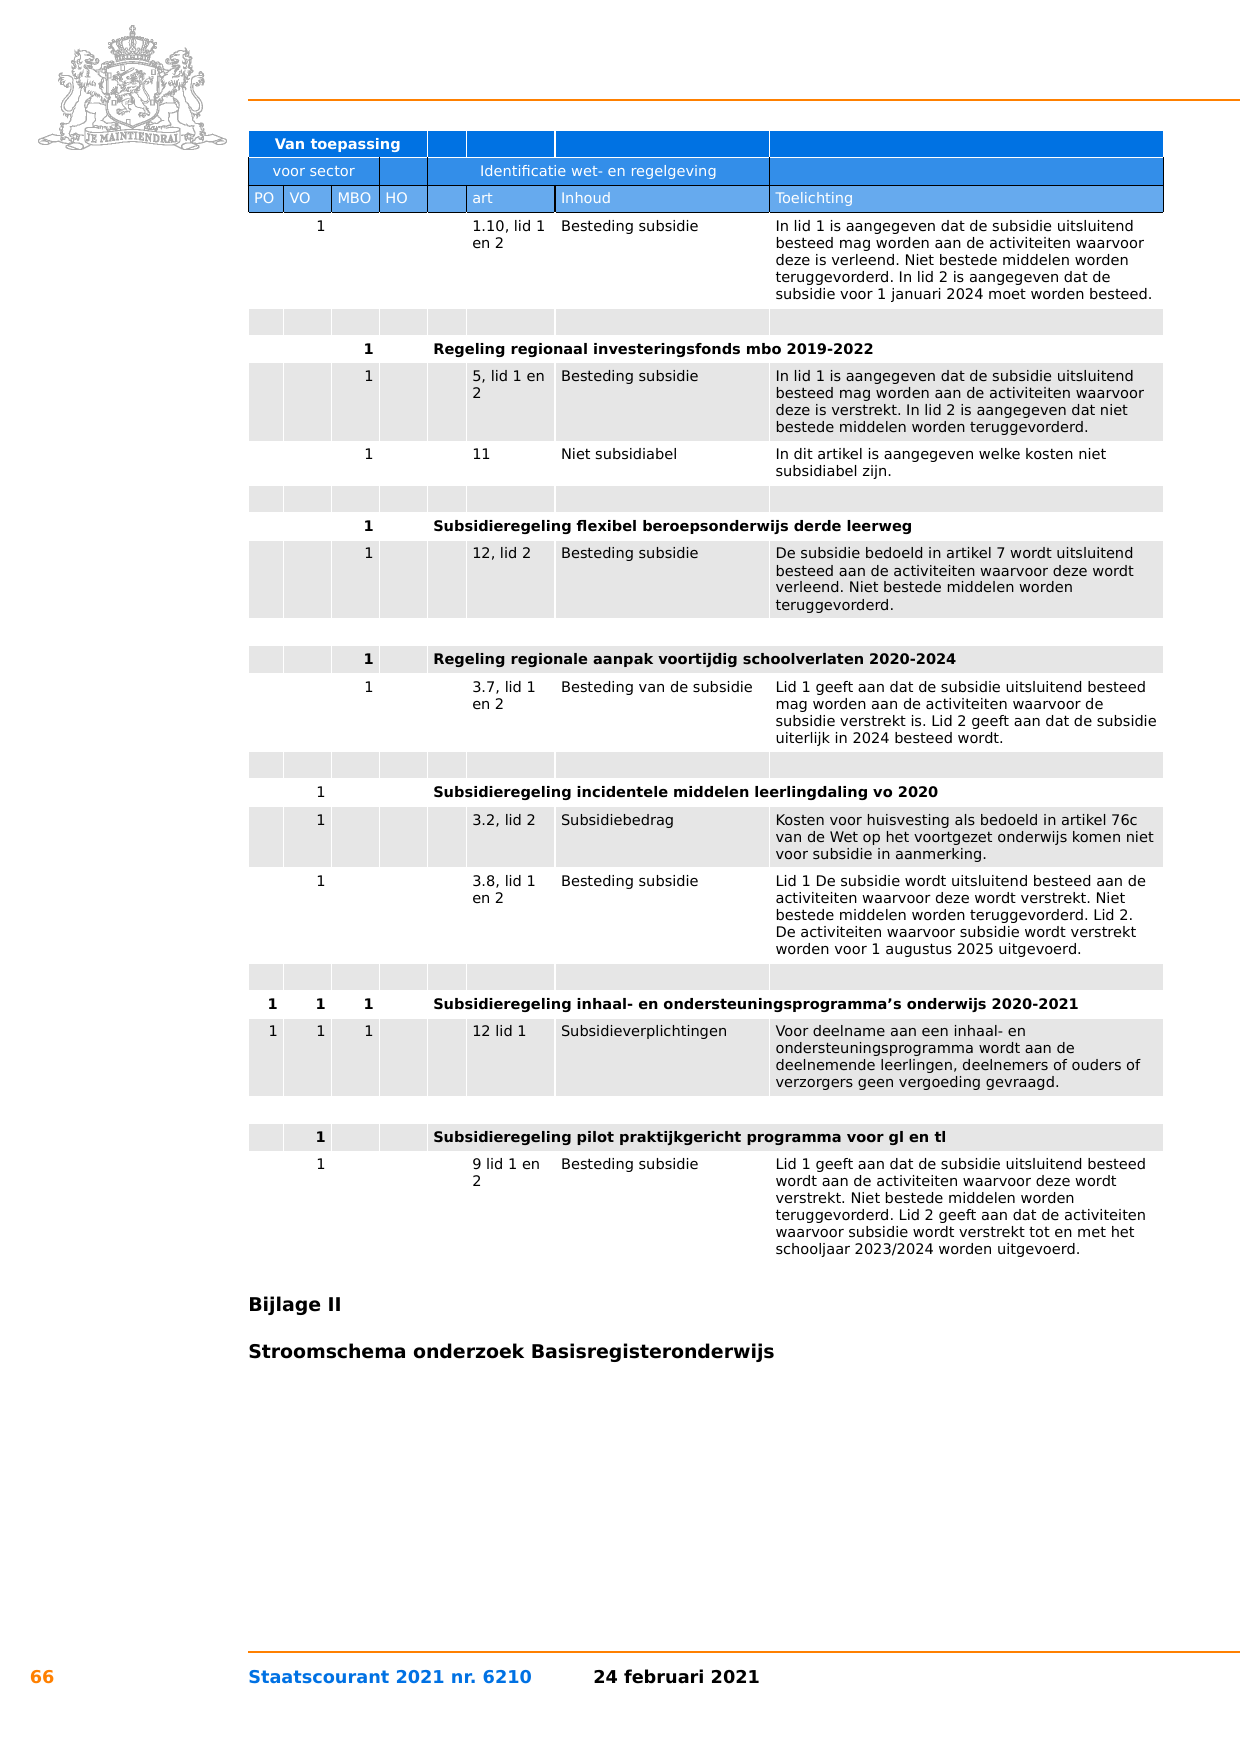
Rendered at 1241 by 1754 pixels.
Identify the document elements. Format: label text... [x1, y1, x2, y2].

table_cell [249, 442, 283, 485]
table_cell [284, 442, 331, 485]
table_cell In dit artikel is aangegeven welke kosten niet subsidiabel zijn. [770, 442, 1163, 485]
table_cell [380, 442, 427, 485]
table_cell [332, 807, 379, 867]
table_header [770, 131, 1163, 157]
table_cell Lid 1 geeft aan dat de subsidie uitsluitend besteed mag worden aan de activiteiten waarvoor de subsidie verstrekt is. Lid 2 geeft aan dat de subsidie uiterlijk in 2024 besteed wordt. [770, 674, 1163, 751]
table_cell [428, 964, 466, 990]
table_cell Identificatie wet- en regelgeving [428, 158, 769, 185]
table_cell 1 [332, 363, 379, 441]
table_cell [249, 363, 283, 441]
table_cell Kosten voor huisvesting als bedoeld in artikel 76c van de Wet op het voortgezet onderwijs komen niet voor subsidie in aanmerking. [770, 807, 1163, 867]
table_cell [428, 752, 466, 778]
table_cell 1 [332, 336, 379, 362]
table_cell VO [284, 186, 331, 212]
table_cell [380, 1152, 427, 1263]
table_cell [380, 309, 427, 335]
table_cell 5, lid 1 en 2 [467, 363, 554, 441]
table_cell [249, 646, 283, 673]
table_cell [249, 964, 283, 990]
table_cell 12, lid 2 [467, 541, 554, 618]
table_cell [428, 541, 466, 618]
table_cell 1 [284, 213, 331, 307]
table_cell 1 [249, 991, 283, 1017]
table_cell Regeling regionaal investeringsfonds mbo 2019-2022 [428, 336, 1163, 362]
table_cell In lid 1 is aangegeven dat de subsidie uitsluitend besteed mag worden aan de activiteiten waarvoor deze is verstrekt. In lid 2 is aangegeven dat niet bestede middelen worden teruggevorderd. [770, 363, 1163, 441]
table_cell [249, 541, 283, 618]
table_cell [249, 1124, 283, 1151]
table_cell [556, 486, 769, 512]
table_cell [428, 309, 466, 335]
table_cell [380, 868, 427, 963]
table_cell HO [380, 186, 427, 212]
table_cell Toelichting [770, 186, 1163, 212]
table_cell Subsidiebedrag [556, 807, 769, 867]
table_cell [284, 674, 331, 751]
table_cell 3.7, lid 1 en 2 [467, 674, 554, 751]
table_cell Besteding subsidie [556, 213, 769, 307]
table_cell Lid 1 geeft aan dat de subsidie uitsluitend besteed wordt aan de activiteiten waarvoor deze wordt verstrekt. Niet bestede middelen worden teruggevorderd. Lid 2 geeft aan dat de activiteiten waarvoor subsidie wordt verstrekt tot en met het schooljaar 2023/2024 worden uitgevoerd. [770, 1152, 1163, 1263]
table_cell [332, 964, 379, 990]
table_cell Voor deelname aan een inhaal- en ondersteuningsprogramma wordt aan de deelnemende leerlingen, deelnemers of ouders of verzorgers geen vergoeding gevraagd. [770, 1019, 1163, 1096]
table_cell In lid 1 is aangegeven dat de subsidie uitsluitend besteed mag worden aan de activiteiten waarvoor deze is verleend. Niet bestede middelen worden teruggevorderd. In lid 2 is aangegeven dat de subsidie voor 1 januari 2024 moet worden besteed. [770, 213, 1163, 307]
table_cell PO [249, 186, 283, 212]
table_cell 1 [284, 991, 331, 1017]
table_cell [249, 309, 283, 335]
table_cell [332, 780, 379, 806]
table_cell [332, 309, 379, 335]
table_cell [249, 1152, 283, 1263]
table_cell [428, 486, 466, 512]
table_cell [284, 363, 331, 441]
table_cell [380, 1124, 427, 1151]
table_cell [556, 619, 769, 645]
table_cell [380, 158, 427, 185]
table_cell Subsidieregeling incidentele middelen leerlingdaling vo 2020 [428, 780, 1163, 806]
table_cell [428, 619, 466, 645]
table_cell [249, 336, 283, 362]
table_cell [332, 752, 379, 778]
table_cell [428, 1097, 466, 1123]
table_cell [284, 541, 331, 618]
table_cell [249, 213, 283, 307]
table_cell [428, 186, 466, 212]
table_cell [467, 309, 554, 335]
table_cell [284, 1097, 331, 1123]
table_cell [249, 513, 283, 540]
table_cell Subsidieregeling inhaal- en ondersteuningsprogramma’s onderwijs 2020-2021 [428, 991, 1163, 1017]
table_cell 1 [284, 780, 331, 806]
table_cell [284, 486, 331, 512]
table_cell 1 [332, 991, 379, 1017]
table_cell [332, 1124, 379, 1151]
table_cell Subsidieregeling pilot praktijkgericht programma voor gl en tl [428, 1124, 1163, 1151]
table_cell [332, 213, 379, 307]
table_cell [380, 213, 427, 307]
table_cell [380, 486, 427, 512]
text Stroomschema onderzoek Basisregisteronderwijs [248, 1341, 1163, 1363]
table_cell MBO [332, 186, 379, 212]
table_cell Subsidieverplichtingen [556, 1019, 769, 1096]
table_cell [284, 964, 331, 990]
table_cell [556, 964, 769, 990]
table_cell Regeling regionale aanpak voortijdig schoolverlaten 2020-2024 [428, 646, 1163, 673]
table_cell 1 [332, 541, 379, 618]
table_cell Besteding subsidie [556, 1152, 769, 1263]
table_header Van toepassing [249, 131, 427, 157]
table_cell 9 lid 1 en 2 [467, 1152, 554, 1263]
table_cell [770, 619, 1163, 645]
table_cell Besteding van de subsidie [556, 674, 769, 751]
table_cell voor sector [249, 158, 379, 185]
subtitle Bijlage II [248, 1294, 1163, 1316]
table_cell [380, 674, 427, 751]
table_cell 1 [332, 646, 379, 673]
table_cell 1 [284, 1124, 331, 1151]
table_cell [249, 868, 283, 963]
table_cell [249, 1097, 283, 1123]
table_cell [249, 752, 283, 778]
table_cell [380, 964, 427, 990]
table_cell [467, 964, 554, 990]
table_cell art [467, 186, 554, 212]
table_cell De subsidie bedoeld in artikel 7 wordt uitsluitend besteed aan de activiteiten waarvoor deze wordt verleend. Niet bestede middelen worden teruggevorderd. [770, 541, 1163, 618]
table_header [467, 131, 554, 157]
table_cell [428, 1152, 466, 1263]
table_cell [467, 1097, 554, 1123]
table_cell [380, 513, 427, 540]
table_cell [770, 964, 1163, 990]
table_cell [428, 868, 466, 963]
table_cell [380, 646, 427, 673]
table_cell [380, 541, 427, 618]
table_cell [770, 158, 1163, 185]
table_cell [770, 1097, 1163, 1123]
table_cell [556, 752, 769, 778]
table_cell Subsidieregeling flexibel beroepsonderwijs derde leerweg [428, 513, 1163, 540]
table_cell [428, 674, 466, 751]
table_cell [332, 619, 379, 645]
table_cell [249, 486, 283, 512]
table_cell 1 [249, 1019, 283, 1096]
table_cell [380, 619, 427, 645]
table_cell [249, 674, 283, 751]
table_cell [284, 619, 331, 645]
table_cell [380, 991, 427, 1017]
table_cell Niet subsidiabel [556, 442, 769, 485]
table_cell [770, 486, 1163, 512]
table_cell [380, 363, 427, 441]
table_cell [467, 486, 554, 512]
table_cell 1 [332, 1019, 379, 1096]
table_cell [428, 213, 466, 307]
table_cell 1 [284, 1152, 331, 1263]
table_cell [556, 1097, 769, 1123]
table_cell [284, 336, 331, 362]
table_cell [332, 486, 379, 512]
table_header [428, 131, 466, 157]
table_cell Inhoud [556, 186, 769, 212]
table_cell Besteding subsidie [556, 363, 769, 441]
table_cell 1 [284, 1019, 331, 1096]
table_cell 3.8, lid 1 en 2 [467, 868, 554, 963]
table_cell [770, 752, 1163, 778]
table_cell 1 [332, 442, 379, 485]
table_cell [380, 807, 427, 867]
table_cell [380, 336, 427, 362]
table_cell [467, 752, 554, 778]
table_cell [380, 752, 427, 778]
table_cell [428, 363, 466, 441]
table_cell [380, 1019, 427, 1096]
table_cell [332, 1152, 379, 1263]
table_cell [332, 868, 379, 963]
table_cell [428, 442, 466, 485]
table_cell 1 [332, 674, 379, 751]
table_cell 3.2, lid 2 [467, 807, 554, 867]
table_cell [284, 646, 331, 673]
picture [38, 25, 227, 150]
table_cell [249, 619, 283, 645]
table_cell [249, 807, 283, 867]
table_cell 12 lid 1 [467, 1019, 554, 1096]
table_cell [467, 619, 554, 645]
table_cell [380, 1097, 427, 1123]
table_cell 11 [467, 442, 554, 485]
table_cell Lid 1 De subsidie wordt uitsluitend besteed aan de activiteiten waarvoor deze wordt verstrekt. Niet bestede middelen worden teruggevorderd. Lid 2. De activiteiten waarvoor subsidie wordt verstrekt worden voor 1 augustus 2025 uitgevoerd. [770, 868, 1163, 963]
table_cell [332, 1097, 379, 1123]
table_cell Besteding subsidie [556, 541, 769, 618]
table_cell [249, 780, 283, 806]
table_cell 1 [332, 513, 379, 540]
table_header [556, 131, 769, 157]
table_cell [380, 780, 427, 806]
table_cell [770, 309, 1163, 335]
table_cell 1.10, lid 1 en 2 [467, 213, 554, 307]
table_cell [284, 513, 331, 540]
table_cell 1 [284, 807, 331, 867]
table_cell [556, 309, 769, 335]
table_cell [428, 807, 466, 867]
table_cell [284, 309, 331, 335]
table_cell Besteding subsidie [556, 868, 769, 963]
table_cell 1 [284, 868, 331, 963]
table_cell [284, 752, 331, 778]
table_cell [428, 1019, 466, 1096]
